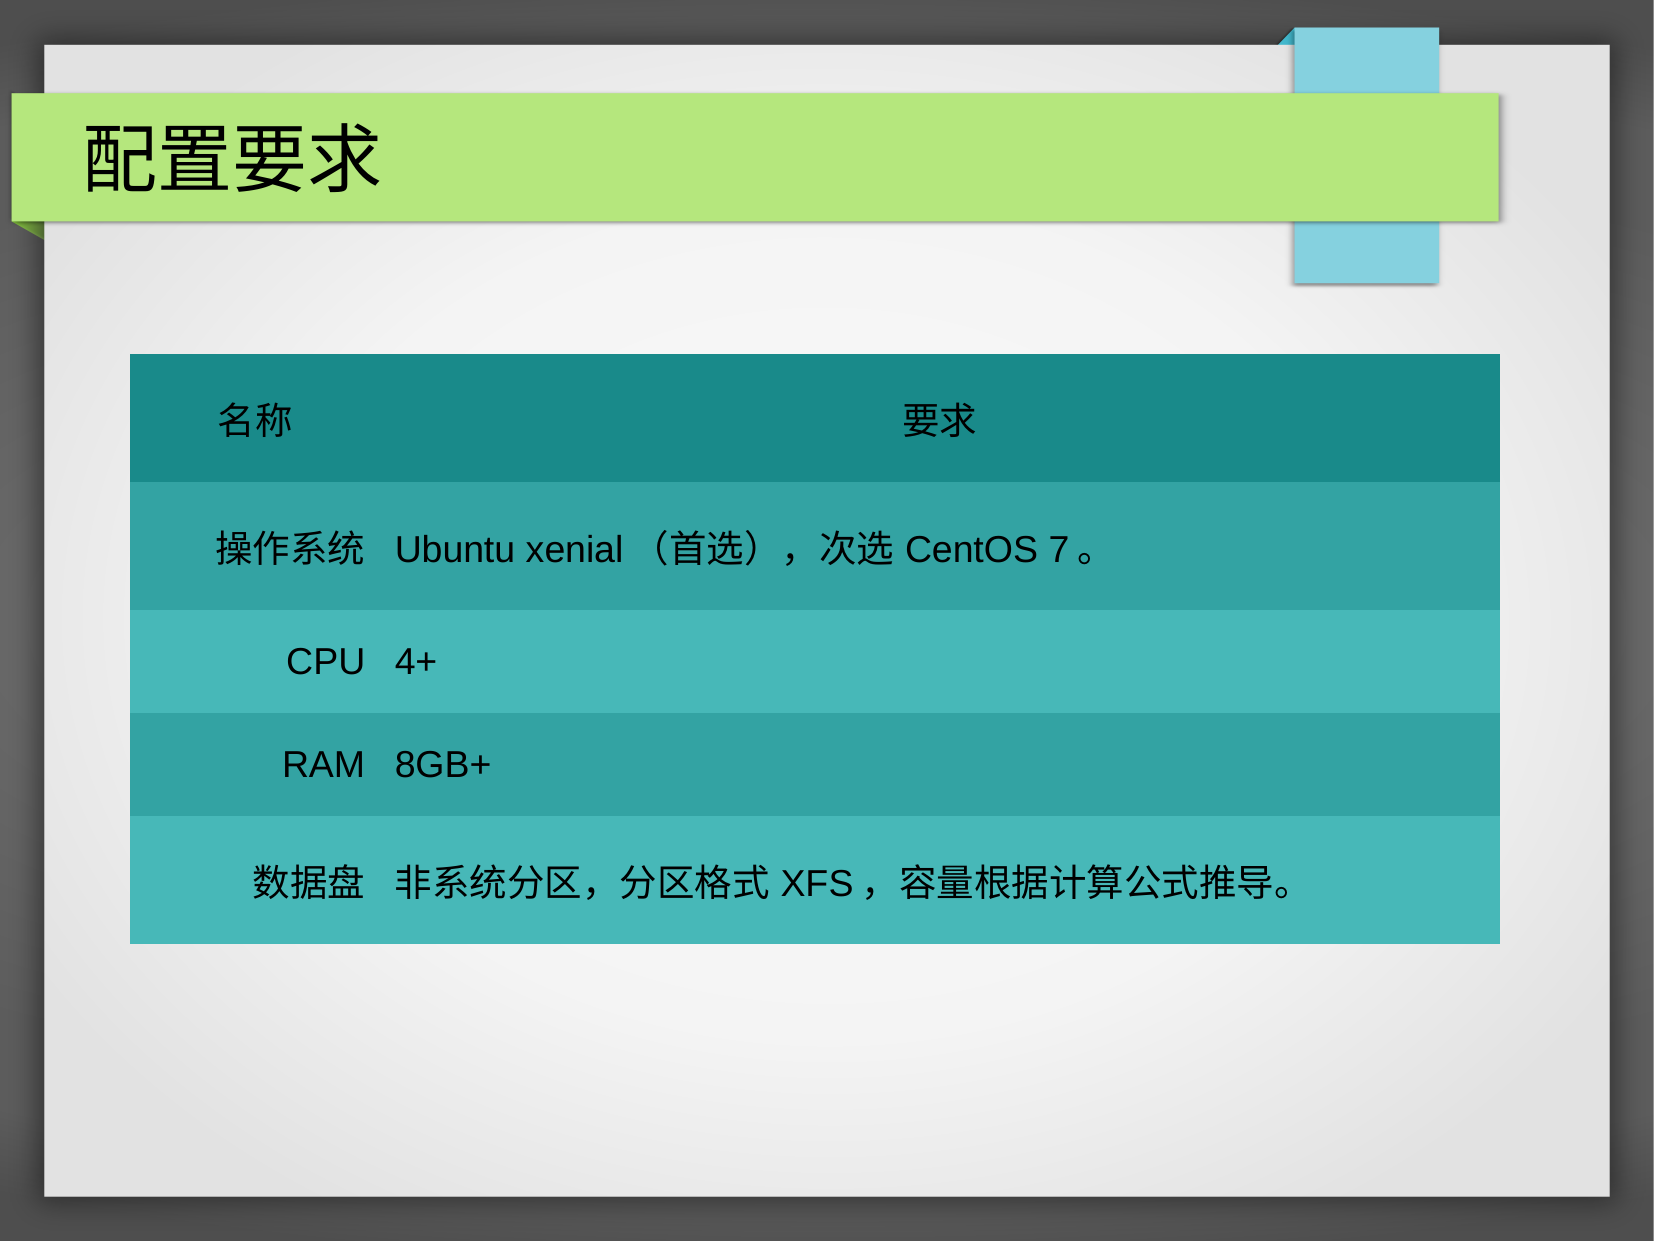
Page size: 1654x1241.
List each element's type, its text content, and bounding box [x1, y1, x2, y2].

table_cell CPU [130, 610, 380, 713]
table_cell 操作系统 [130, 482, 380, 610]
table_cell 非系统分区，分区格式XFS，容量根据计算公式推导。 [380, 816, 1500, 944]
picture [0, 0, 1654, 1241]
table_cell Ubuntu xenial（首选），次选CentOS 7。 [380, 482, 1500, 610]
title 配置要求 [82, 94, 1264, 213]
table_cell RAM [130, 713, 380, 816]
table_cell 4+ [380, 610, 1500, 713]
table_cell 8GB+ [380, 713, 1500, 816]
table_header 要求 [380, 354, 1500, 482]
table_cell 数据盘 [130, 816, 380, 944]
table_header 名称 [130, 354, 380, 482]
